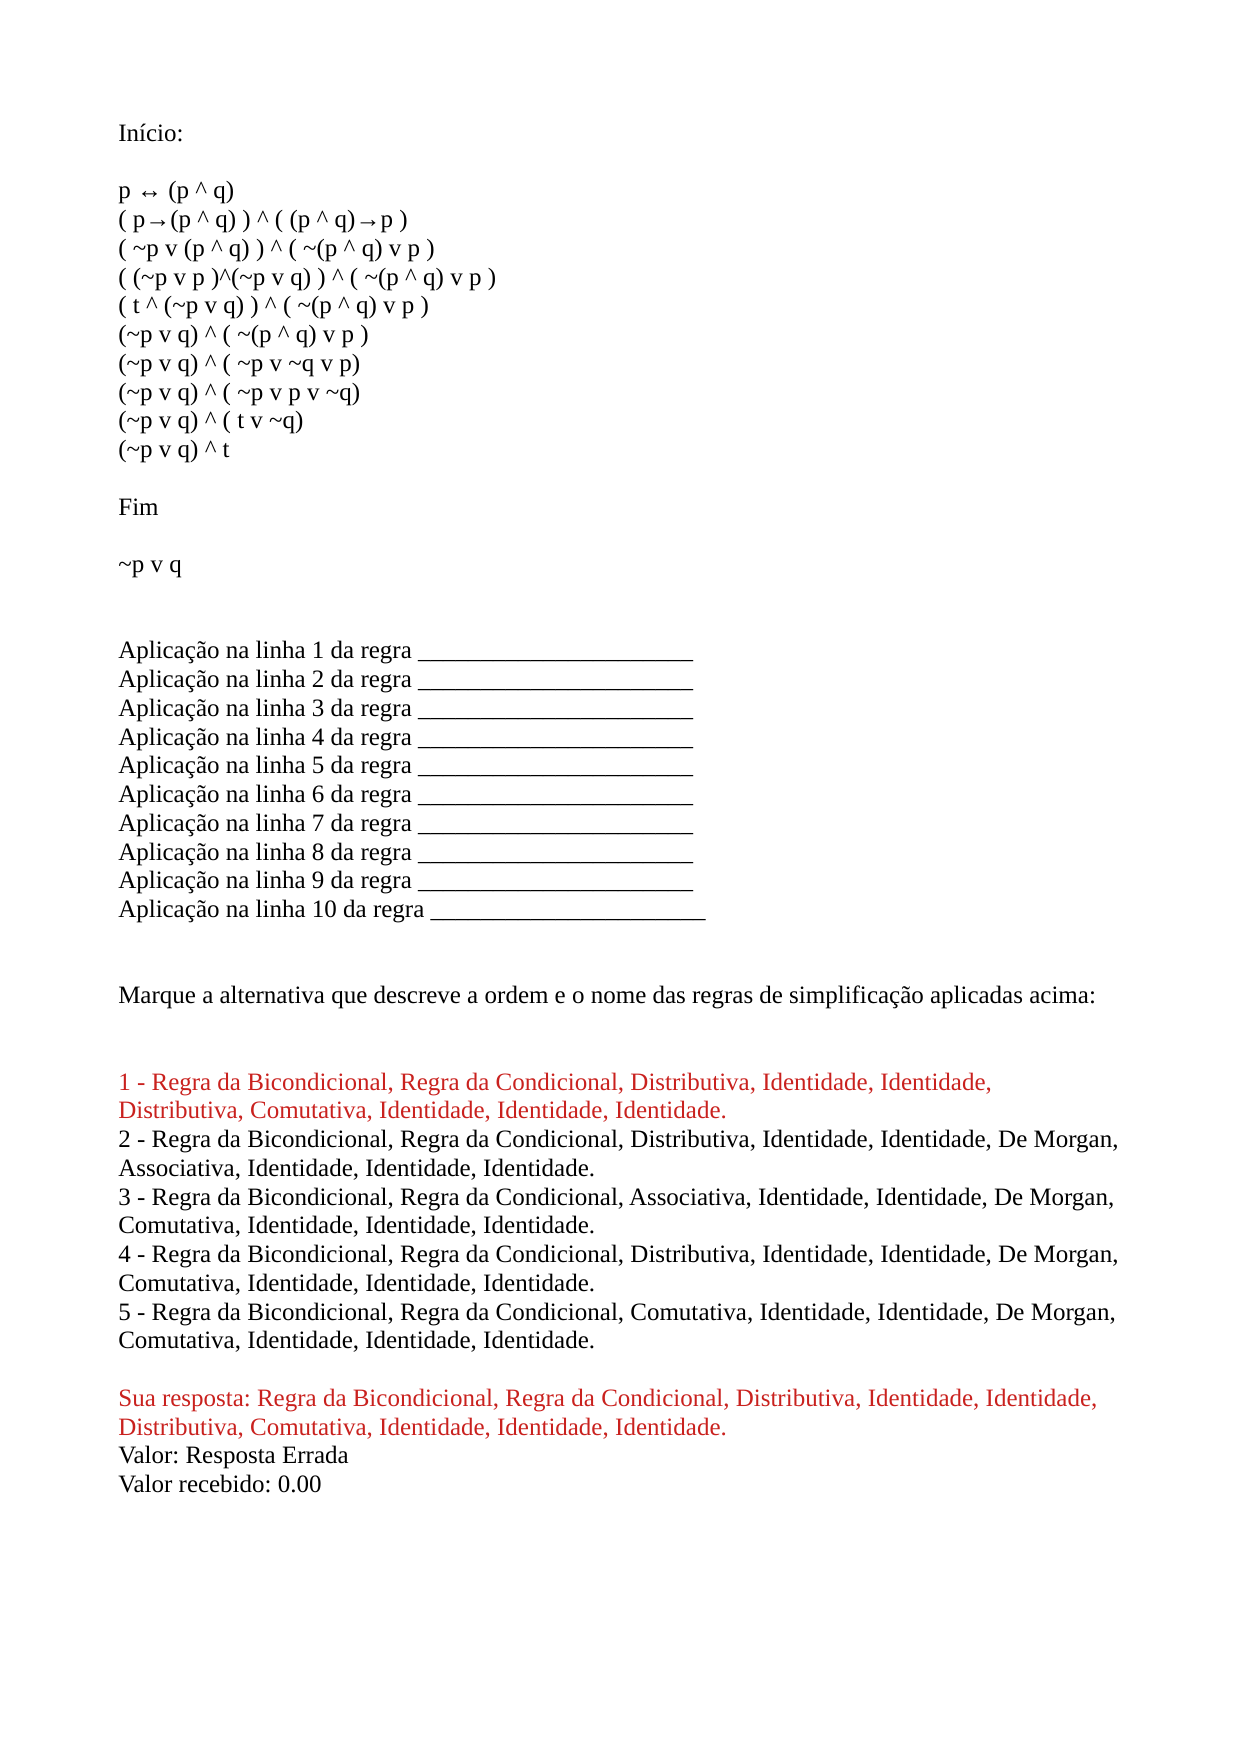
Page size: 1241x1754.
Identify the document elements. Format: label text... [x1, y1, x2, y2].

text ( (~p v p )^(~p v q) ) ^ ( ~(p ^ q) v p ) [118, 262, 1122, 291]
text Aplicação na linha 2 da regra ______________________ [118, 664, 1122, 693]
text 5 - Regra da Bicondicional, Regra da Condicional, Comutativa, Identidade, Identidade, De Morgan, Comutativa, Identidade, Identidade, Identidade. [118, 1297, 1122, 1354]
text (~p v q) ^ ( t v ~q) [118, 406, 1122, 434]
text 2 - Regra da Bicondicional, Regra da Condicional, Distributiva, Identidade, Identidade, De Morgan, Associativa, Identidade, Identidade, Identidade. [118, 1124, 1122, 1182]
text Aplicação na linha 6 da regra ______________________ [118, 779, 1122, 808]
text Fim [118, 492, 1122, 521]
text Aplicação na linha 5 da regra ______________________ [118, 751, 1122, 779]
text 3 - Regra da Bicondicional, Regra da Condicional, Associativa, Identidade, Identidade, De Morgan, Comutativa, Identidade, Identidade, Identidade. [118, 1182, 1122, 1239]
text (~p v q) ^ ( ~(p ^ q) v p ) [118, 319, 1122, 348]
text Aplicação na linha 8 da regra ______________________ [118, 837, 1122, 866]
text (~p v q) ^ ( ~p v ~q v p) [118, 348, 1122, 377]
text ( p→(p ^ q) ) ^ ( (p ^ q)→p ) [118, 204, 1122, 233]
text p ↔ (p ^ q) [118, 176, 1122, 204]
text Sua resposta: Regra da Bicondicional, Regra da Condicional, Distributiva, Identidade, Identidade, Distributiva, Comutativa, Identidade, Identidade, Identidade. [118, 1383, 1122, 1441]
text Aplicação na linha 1 da regra ______________________ [118, 636, 1122, 664]
text (~p v q) ^ ( ~p v p v ~q) [118, 377, 1122, 406]
text 1 - Regra da Bicondicional, Regra da Condicional, Distributiva, Identidade, Identidade, Distributiva, Comutativa, Identidade, Identidade, Identidade. [118, 1067, 1122, 1124]
text Valor recebido: 0.00 [118, 1469, 1122, 1498]
text ( t ^ (~p v q) ) ^ ( ~(p ^ q) v p ) [118, 291, 1122, 319]
text 4 - Regra da Bicondicional, Regra da Condicional, Distributiva, Identidade, Identidade, De Morgan, Comutativa, Identidade, Identidade, Identidade. [118, 1239, 1122, 1297]
text Início: [118, 118, 1122, 147]
text (~p v q) ^ t [118, 434, 1122, 463]
text Aplicação na linha 7 da regra ______________________ [118, 808, 1122, 837]
text Aplicação na linha 9 da regra ______________________ [118, 866, 1122, 894]
text ~p v q [118, 549, 1122, 578]
text Aplicação na linha 10 da regra ______________________ [118, 894, 1122, 923]
text ( ~p v (p ^ q) ) ^ ( ~(p ^ q) v p ) [118, 233, 1122, 262]
text Valor: Resposta Errada [118, 1441, 1122, 1469]
text Aplicação na linha 4 da regra ______________________ [118, 722, 1122, 751]
text Marque a alternativa que descreve a ordem e o nome das regras de simplificação aplicadas acima: [118, 981, 1122, 1009]
text Aplicação na linha 3 da regra ______________________ [118, 693, 1122, 722]
